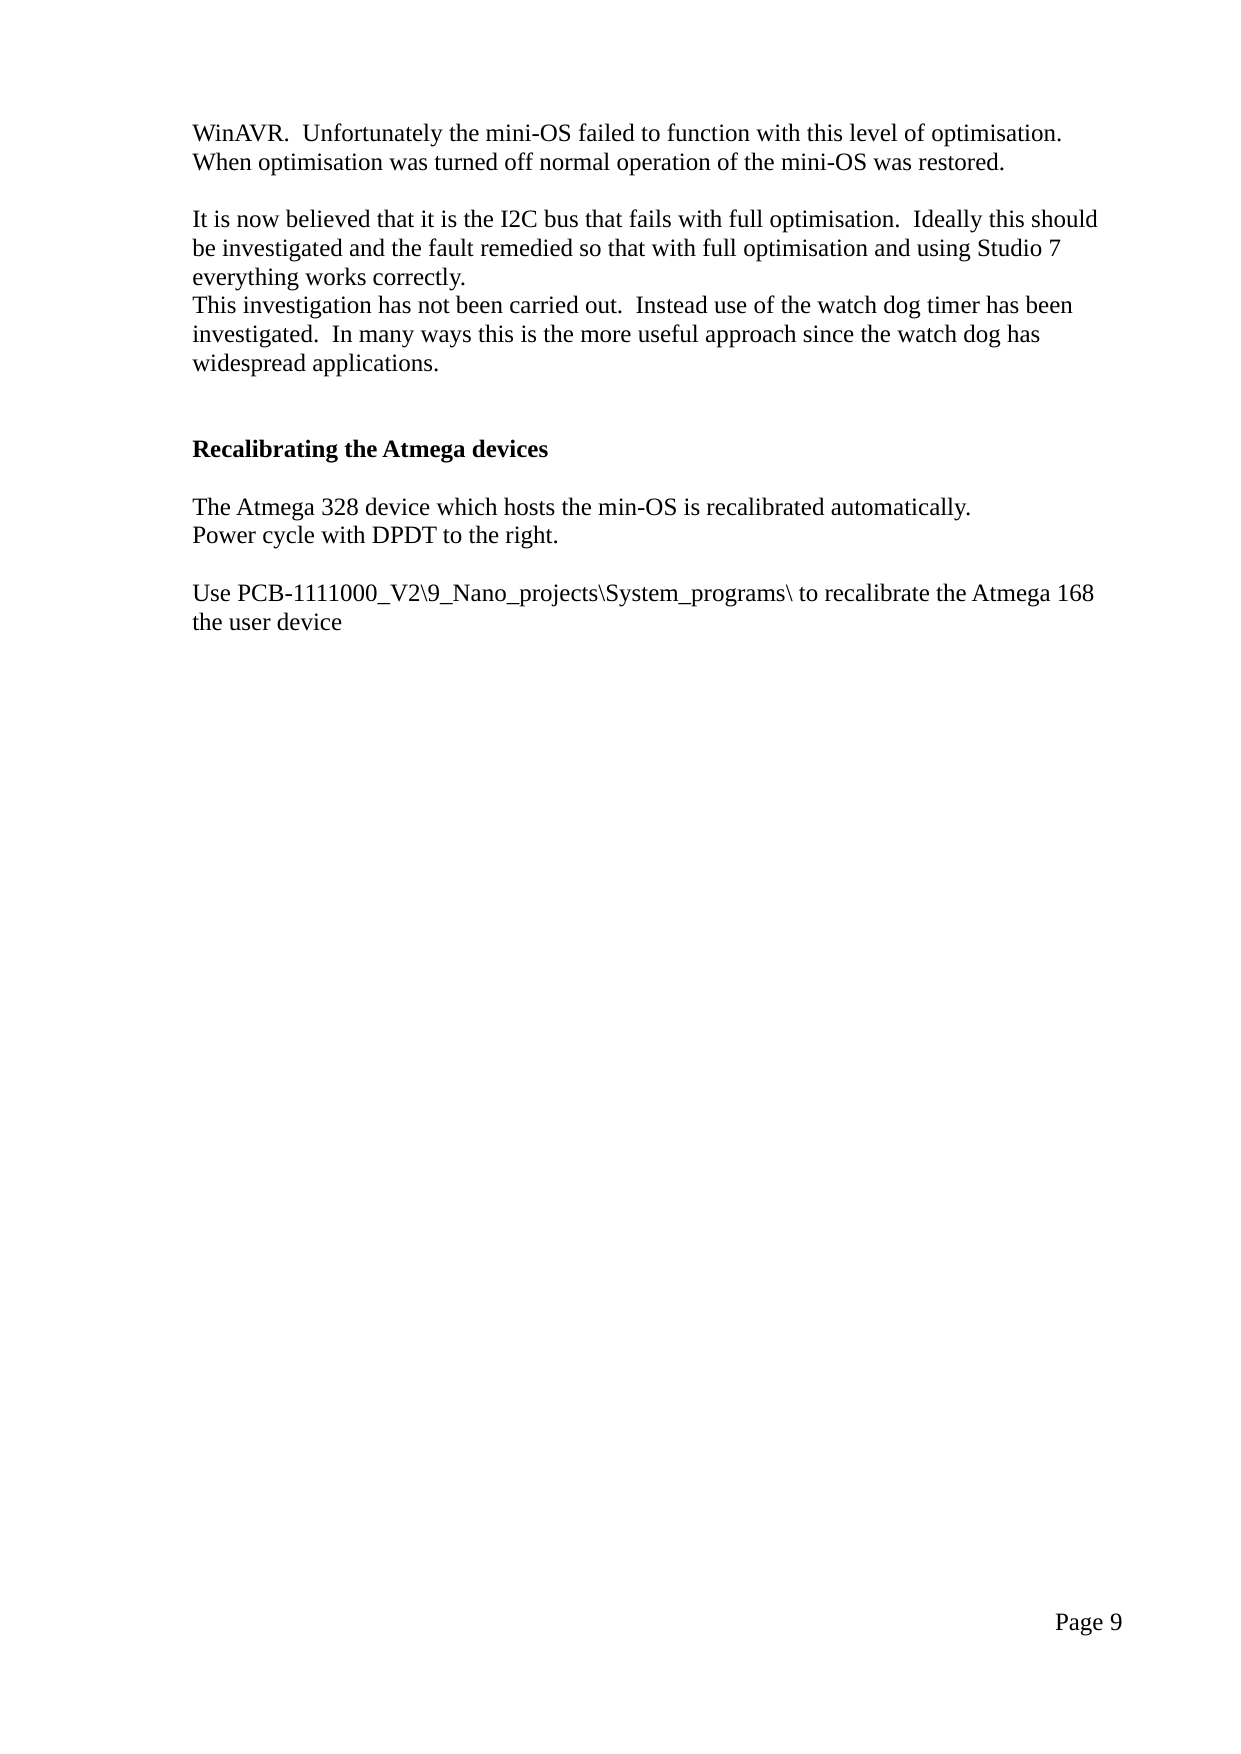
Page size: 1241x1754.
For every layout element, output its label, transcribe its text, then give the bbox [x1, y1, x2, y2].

text It is now believed that it is the I2C bus that fails with full optimisation. Ideally this should be investigated and the fault remedied so that with full optimisation and using Studio 7 everything works correctly. [192, 204, 1122, 291]
text Power cycle with DPDT to the right. [192, 521, 1122, 549]
text This investigation has not been carried out. Instead use of the watch dog timer has been investigated. In many ways this is the more useful approach since the watch dog has widespread applications. [192, 291, 1122, 377]
text WinAVR. Unfortunately the mini-OS failed to function with this level of optimisation. When optimisation was turned off normal operation of the mini-OS was restored. [192, 118, 1122, 176]
text The Atmega 328 device which hosts the min-OS is recalibrated automatically. [192, 492, 1122, 521]
text Recalibrating the Atmega devices [192, 434, 1122, 463]
text Use PCB-1111000_V2\9_Nano_projects\System_programs\ to recalibrate the Atmega 168 the user device [192, 578, 1122, 636]
